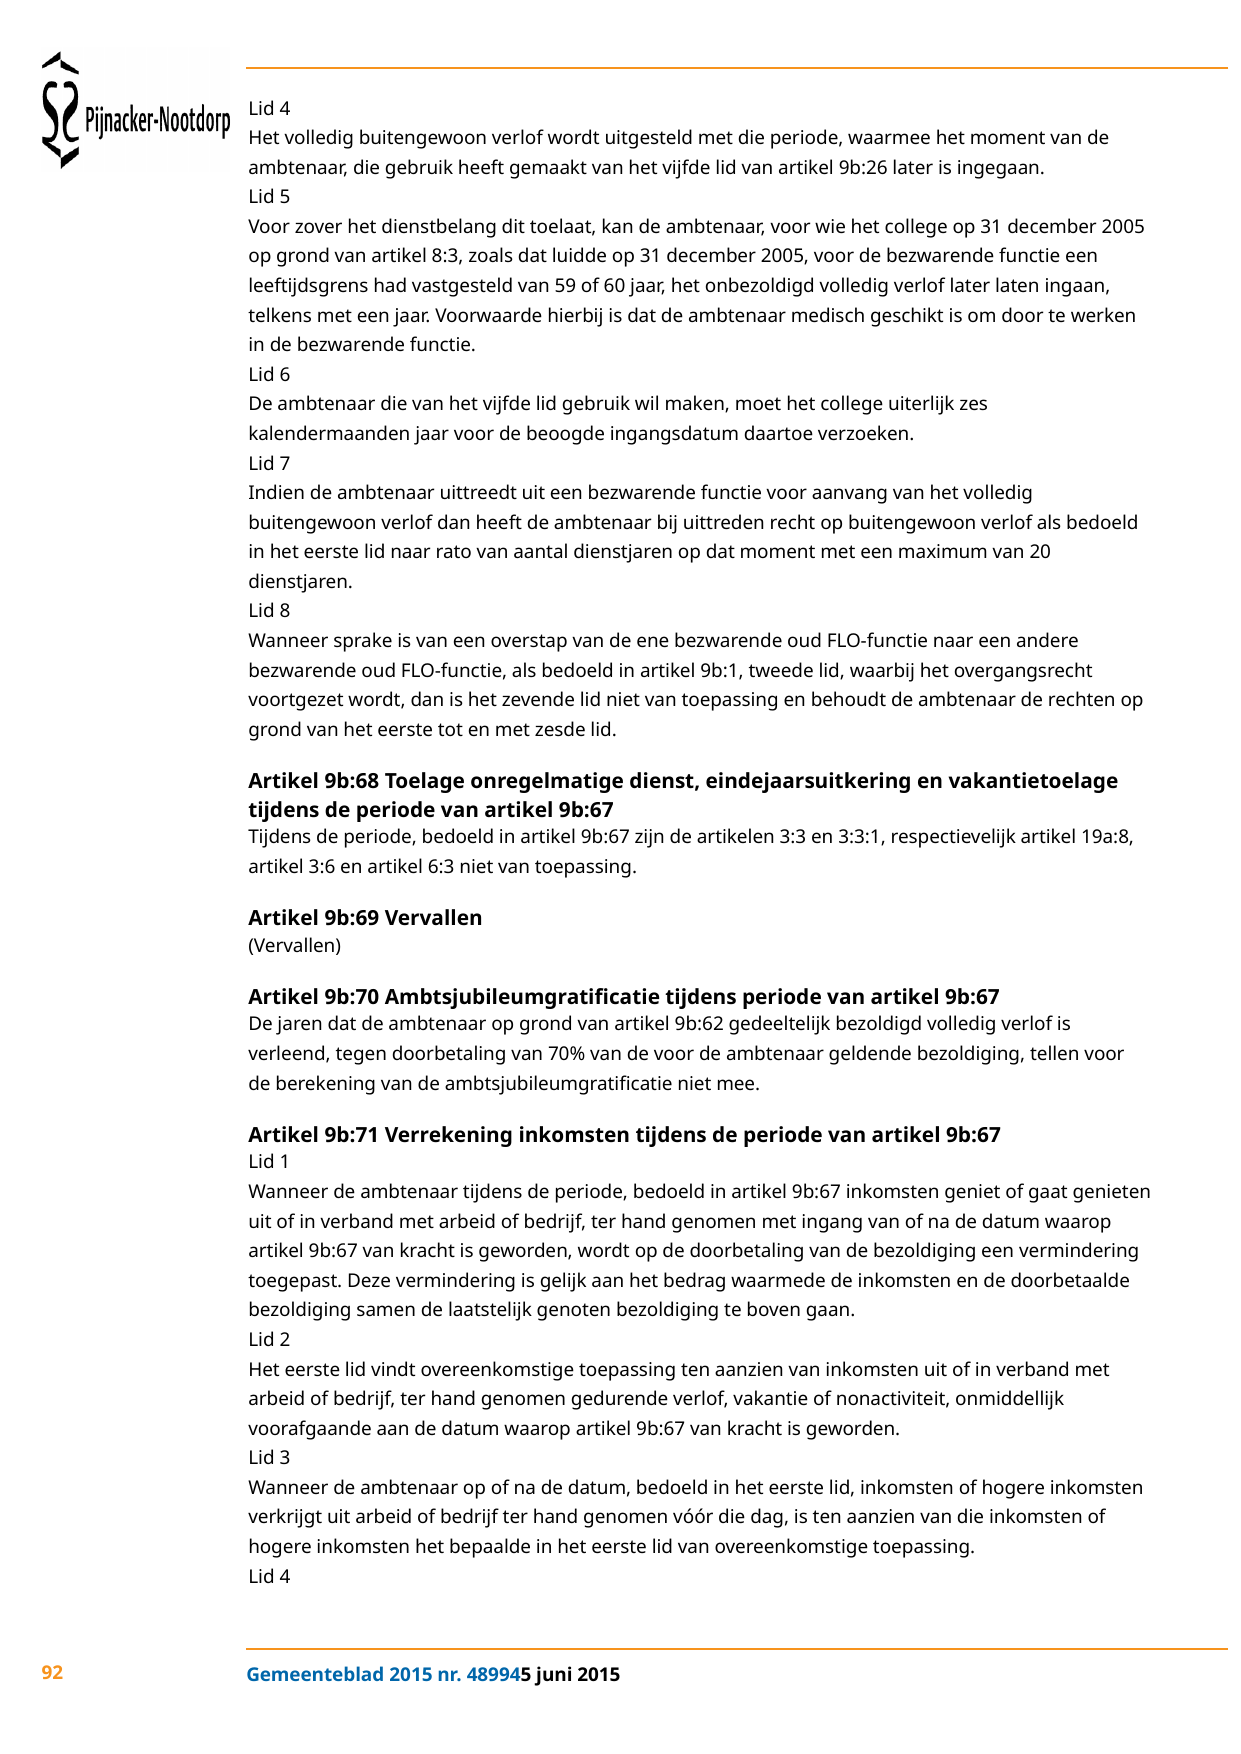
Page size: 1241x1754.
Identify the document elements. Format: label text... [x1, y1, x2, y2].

text Artikel 9b:68 Toelage onregelmatige dienst, eindejaarsuitkering en vakantietoelage tijdens de periode van artikel 9b:67 [248, 766, 1152, 823]
text Tijdens de periode, bedoeld in artikel 9b:67 zijn de artikelen 3:3 en 3:3:1, respectievelijk artikel 19a:8, artikel 3:6 en artikel 6:3 niet van toepassing. [248, 823, 1152, 879]
text De jaren dat de ambtenaar op grond van artikel 9b:62 gedeeltelijk bezoldigd volledig verlof is verleend, tegen doorbetaling van 70% van de voor de ambtenaar geldende bezoldiging, tellen voor de berekening van de ambtsjubileumgratificatie niet mee. [248, 1011, 1152, 1096]
text Lid 1 [248, 1149, 1152, 1174]
text Lid 2 [248, 1326, 1152, 1352]
text Lid 4 [248, 95, 1152, 121]
text Artikel 9b:70 Ambtsjubileumgratificatie tijdens periode van artikel 9b:67 [248, 982, 1152, 1011]
text Het eerste lid vindt overeenkomstige toepassing ten aanzien van inkomsten uit of in verband met arbeid of bedrijf, ter hand genomen gedurende verlof, vakantie of nonactiviteit, onmiddellijk voorafgaande aan de datum waarop artikel 9b:67 van kracht is geworden. [248, 1356, 1152, 1441]
text Artikel 9b:69 Vervallen [248, 903, 1152, 932]
text Wanneer de ambtenaar tijdens de periode, bedoeld in artikel 9b:67 inkomsten geniet of gaat genieten uit of in verband met arbeid of bedrijf, ter hand genomen met ingang van of na de datum waarop artikel 9b:67 van kracht is geworden, wordt op de doorbetaling van de bezoldiging een vermindering toegepast. Deze vermindering is gelijk aan het bedrag waarmede de inkomsten en de doorbetaalde bezoldiging samen de laatstelijk genoten bezoldiging te boven gaan. [248, 1178, 1152, 1322]
text De ambtenaar die van het vijfde lid gebruik wil maken, moet het college uiterlijk zes kalendermaanden jaar voor de beoogde ingangsdatum daartoe verzoeken. [248, 391, 1152, 446]
text Lid 7 [248, 450, 1152, 476]
picture [41, 47, 231, 172]
text (Vervallen) [248, 932, 1152, 957]
text Lid 3 [248, 1444, 1152, 1470]
text Voor zover het dienstbelang dit toelaat, kan de ambtenaar, voor wie het college op 31 december 2005 op grond van artikel 8:3, zoals dat luidde op 31 december 2005, voor de bezwarende functie een leeftijdsgrens had vastgesteld van 59 of 60 jaar, het onbezoldigd volledig verlof later laten ingaan, telkens met een jaar. Voorwaarde hierbij is dat de ambtenaar medisch geschikt is om door te werken in de bezwarende functie. [248, 213, 1152, 357]
text Indien de ambtenaar uittreedt uit een bezwarende functie voor aanvang van het volledig buitengewoon verlof dan heeft de ambtenaar bij uittreden recht op buitengewoon verlof als bedoeld in het eerste lid naar rato van aantal dienstjaren op dat moment met een maximum van 20 dienstjaren. [248, 479, 1152, 594]
text Artikel 9b:71 Verrekening inkomsten tijdens de periode van artikel 9b:67 [248, 1120, 1152, 1149]
text Lid 4 [248, 1563, 1152, 1588]
text Wanneer sprake is van een overstap van de ene bezwarende oud FLO-functie naar een andere bezwarende oud FLO-functie, als bedoeld in artikel 9b:1, tweede lid, waarbij het overgangsrecht voortgezet wordt, dan is het zevende lid niet van toepassing en behoudt de ambtenaar de rechten op grond van het eerste tot en met zesde lid. [248, 627, 1152, 742]
text Lid 8 [248, 598, 1152, 623]
text Wanneer de ambtenaar op of na de datum, bedoeld in het eerste lid, inkomsten of hogere inkomsten verkrijgt uit arbeid of bedrijf ter hand genomen vóór die dag, is ten aanzien van die inkomsten of hogere inkomsten het bepaalde in het eerste lid van overeenkomstige toepassing. [248, 1474, 1152, 1559]
text Lid 5 [248, 183, 1152, 209]
text Lid 6 [248, 361, 1152, 387]
text Het volledig buitengewoon verlof wordt uitgesteld met die periode, waarmee het moment van de ambtenaar, die gebruik heeft gemaakt van het vijfde lid van artikel 9b:26 later is ingegaan. [248, 124, 1152, 180]
